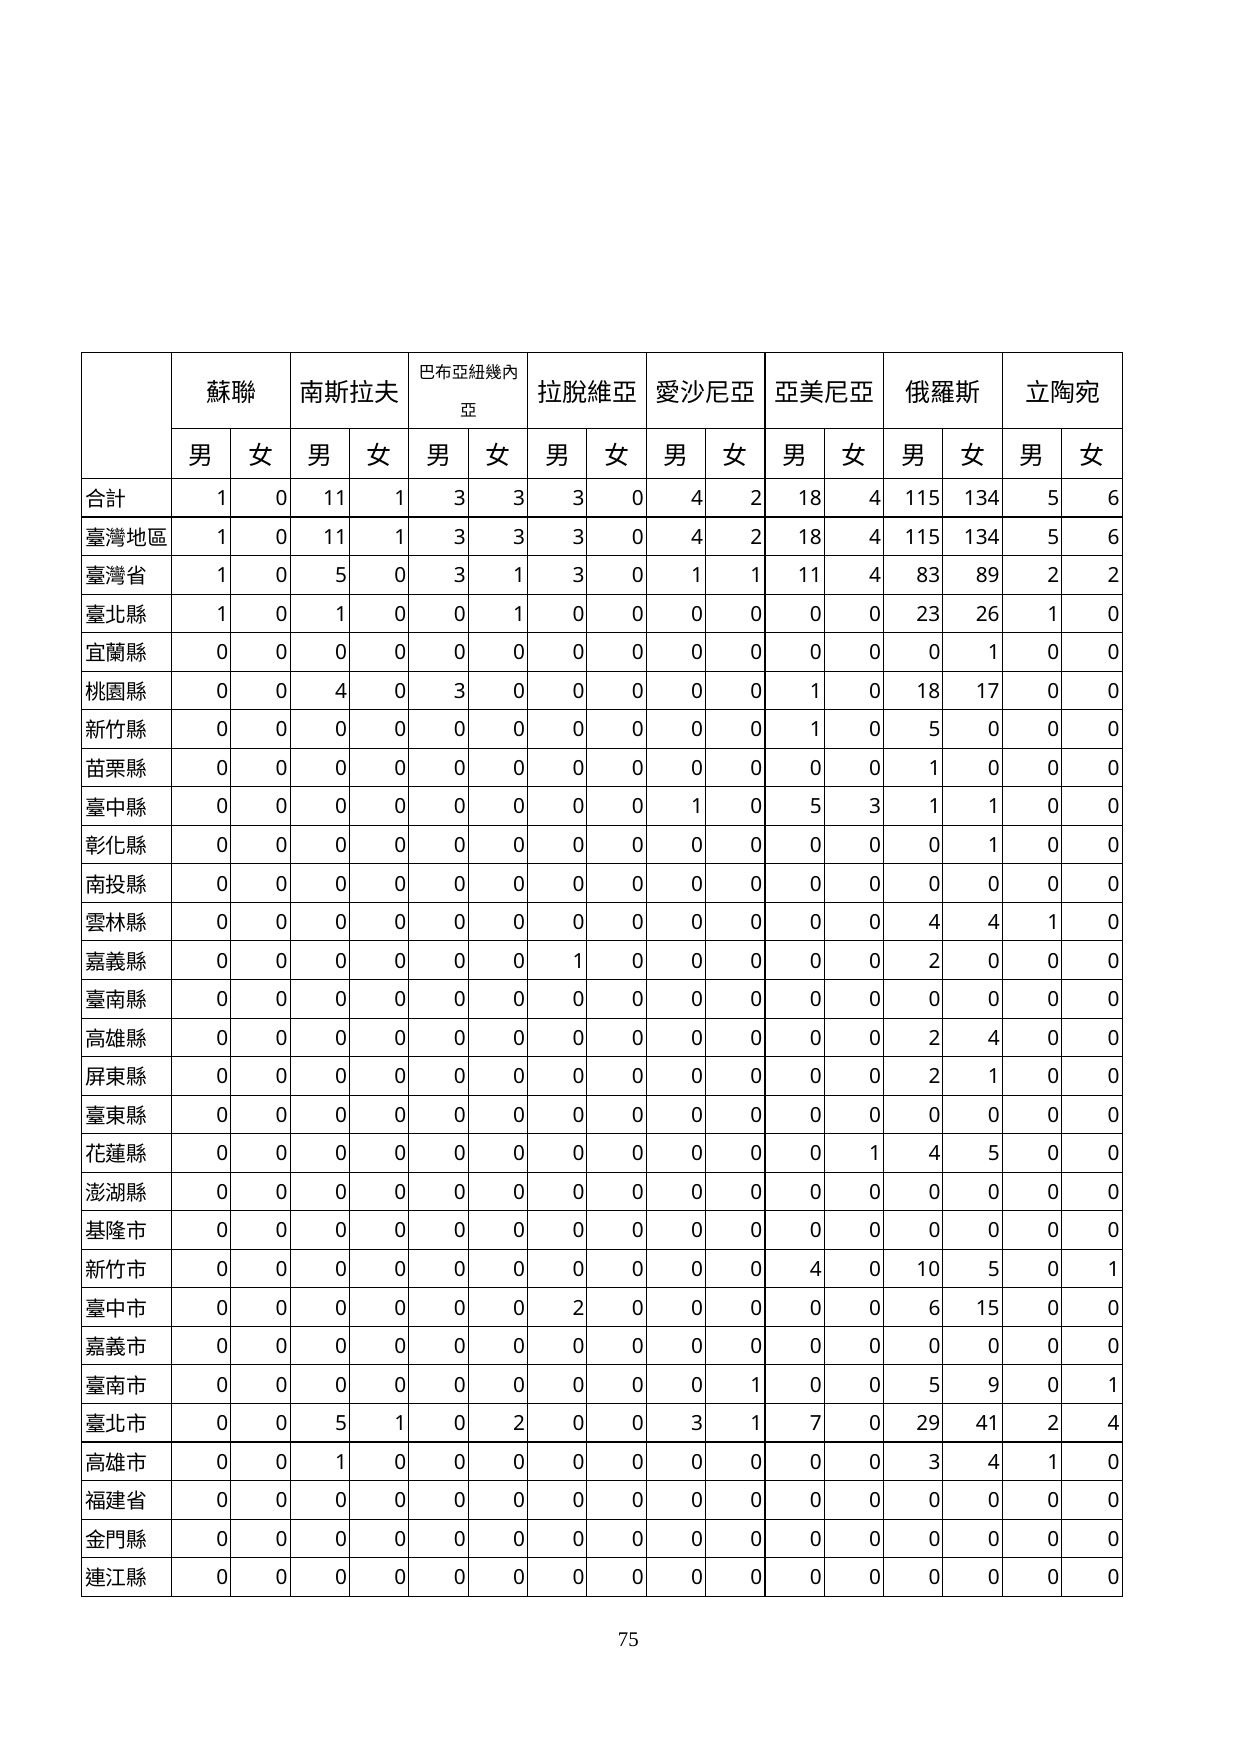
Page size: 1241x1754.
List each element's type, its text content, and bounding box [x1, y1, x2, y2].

table_header 愛沙尼亞 [647, 353, 764, 428]
table_cell 0 [350, 556, 408, 593]
table_cell 0 [172, 1096, 230, 1133]
table_cell 0 [231, 1288, 290, 1326]
table_cell 5 [884, 1365, 942, 1403]
table_cell 1 [172, 556, 230, 593]
table_cell 0 [706, 1558, 764, 1596]
table_cell 18 [766, 518, 824, 555]
table_cell 0 [943, 749, 1002, 786]
table_cell 1 [943, 787, 1002, 825]
table_cell 0 [231, 1481, 290, 1518]
table_cell 0 [469, 1520, 527, 1557]
table_cell 0 [409, 1211, 468, 1249]
table_cell 0 [350, 1096, 408, 1133]
table_cell 0 [825, 1288, 883, 1326]
table_cell 0 [1062, 633, 1122, 671]
table_cell 0 [1003, 1134, 1061, 1172]
table_cell 3 [647, 1404, 705, 1441]
table_cell 0 [647, 595, 705, 632]
table_cell 4 [943, 903, 1002, 940]
table_cell 0 [647, 903, 705, 940]
table_cell 0 [172, 749, 230, 786]
table_cell 宜蘭縣 [82, 633, 171, 671]
table_cell 11 [291, 479, 349, 516]
table_cell 0 [231, 749, 290, 786]
table_cell 嘉義市 [82, 1327, 171, 1364]
table_cell 0 [231, 633, 290, 671]
table_cell 0 [706, 1288, 764, 1326]
table_cell 0 [469, 672, 527, 709]
table_cell 0 [706, 1327, 764, 1364]
table_cell 0 [469, 710, 527, 748]
table_cell 0 [825, 980, 883, 1017]
table_cell 17 [943, 672, 1002, 709]
table_cell 0 [766, 749, 824, 786]
table_cell 0 [1062, 1288, 1122, 1326]
table_cell 1 [943, 633, 1002, 671]
table_cell 0 [587, 1211, 646, 1249]
table_cell 0 [943, 1173, 1002, 1210]
table_cell 0 [528, 1520, 586, 1557]
table_cell 5 [943, 1250, 1002, 1287]
table_cell 0 [647, 1327, 705, 1364]
table_cell 4 [884, 1134, 942, 1172]
table_cell 0 [231, 980, 290, 1017]
table_cell 0 [528, 1481, 586, 1518]
table_cell 0 [587, 1250, 646, 1287]
table_cell 0 [647, 1481, 705, 1518]
table_cell 0 [231, 1327, 290, 1364]
table_cell 0 [766, 941, 824, 979]
table_cell 0 [825, 1558, 883, 1596]
table_cell 0 [825, 1173, 883, 1210]
table_cell 0 [825, 1520, 883, 1557]
table_cell 0 [291, 941, 349, 979]
table_cell 0 [706, 1250, 764, 1287]
table_cell 0 [766, 595, 824, 632]
table_cell 0 [528, 595, 586, 632]
table_cell 0 [825, 1211, 883, 1249]
table_cell 0 [587, 749, 646, 786]
table_cell 0 [1003, 1211, 1061, 1249]
table_cell 0 [469, 633, 527, 671]
table_cell 0 [350, 1173, 408, 1210]
table_cell 3 [528, 518, 586, 555]
table_cell 134 [943, 518, 1002, 555]
table_cell 女 [943, 429, 1002, 478]
table_cell 1 [172, 518, 230, 555]
table_cell 0 [706, 1443, 764, 1480]
table_cell 0 [943, 941, 1002, 979]
table_cell 3 [409, 518, 468, 555]
table_cell 0 [350, 595, 408, 632]
table_cell 2 [884, 1019, 942, 1056]
table_cell 0 [231, 787, 290, 825]
table_cell 0 [825, 1481, 883, 1518]
table_cell 0 [766, 1019, 824, 1056]
table_cell 0 [825, 749, 883, 786]
table_header 蘇聯 [172, 353, 290, 428]
table_cell 0 [825, 1443, 883, 1480]
table_cell 0 [172, 1134, 230, 1172]
table_cell 0 [587, 980, 646, 1017]
table_header 亞美尼亞 [766, 353, 883, 428]
table_cell 0 [291, 633, 349, 671]
table_cell 0 [172, 1250, 230, 1287]
table_cell 0 [1062, 864, 1122, 902]
table_cell 0 [766, 1134, 824, 1172]
table_cell 0 [943, 980, 1002, 1017]
table_cell 0 [172, 1057, 230, 1094]
table_cell 0 [528, 826, 586, 863]
table_cell 0 [528, 1327, 586, 1364]
table_cell 臺中市 [82, 1288, 171, 1326]
table_cell 0 [1062, 672, 1122, 709]
table_cell 0 [943, 710, 1002, 748]
table_cell 0 [1003, 633, 1061, 671]
table_cell 0 [231, 1019, 290, 1056]
table_cell 1 [1003, 903, 1061, 940]
table_cell 23 [884, 595, 942, 632]
table_cell 4 [943, 1443, 1002, 1480]
table_cell 1 [172, 595, 230, 632]
table_cell 4 [291, 672, 349, 709]
table_cell 0 [231, 903, 290, 940]
table_cell 男 [766, 429, 824, 478]
table_cell 0 [291, 1057, 349, 1094]
table_cell 0 [172, 787, 230, 825]
table_cell 0 [1062, 941, 1122, 979]
table_cell 0 [706, 1173, 764, 1210]
table_cell 新竹市 [82, 1250, 171, 1287]
table_cell 1 [943, 826, 1002, 863]
table_cell 0 [1062, 1327, 1122, 1364]
table_cell 0 [647, 1057, 705, 1094]
table_cell 1 [291, 595, 349, 632]
table_cell 0 [766, 1288, 824, 1326]
table_cell 0 [766, 1173, 824, 1210]
table_cell 1 [1062, 1250, 1122, 1287]
table_cell 0 [884, 1520, 942, 1557]
table_cell 0 [647, 1134, 705, 1172]
table_cell 0 [231, 595, 290, 632]
table_cell 0 [469, 1327, 527, 1364]
table_cell 0 [350, 1327, 408, 1364]
table_cell 1 [350, 479, 408, 516]
table_cell 0 [350, 826, 408, 863]
table_cell 18 [766, 479, 824, 516]
table_cell 0 [350, 941, 408, 979]
table_cell 0 [1003, 1096, 1061, 1133]
table_cell 0 [943, 1558, 1002, 1596]
table_cell 0 [350, 633, 408, 671]
table_cell 0 [706, 1134, 764, 1172]
table_cell 0 [1003, 1288, 1061, 1326]
table_cell 0 [291, 1019, 349, 1056]
table_header 拉脫維亞 [528, 353, 646, 428]
table_cell 女 [231, 429, 290, 478]
table_cell 0 [587, 479, 646, 516]
table_cell 0 [409, 980, 468, 1017]
table_cell 0 [1003, 1250, 1061, 1287]
table_cell 11 [291, 518, 349, 555]
table_cell 0 [706, 749, 764, 786]
table_cell 2 [706, 518, 764, 555]
table_cell 男 [291, 429, 349, 478]
table_cell 0 [350, 1250, 408, 1287]
table_cell 0 [528, 633, 586, 671]
table_cell 0 [943, 1520, 1002, 1557]
table_cell 0 [766, 1096, 824, 1133]
table_cell 0 [350, 1211, 408, 1249]
table_cell 0 [172, 1173, 230, 1210]
table_cell 0 [587, 672, 646, 709]
table_cell 3 [409, 556, 468, 593]
table_cell 0 [587, 1558, 646, 1596]
table_cell 福建省 [82, 1481, 171, 1518]
table_cell 0 [231, 1365, 290, 1403]
table_cell 0 [647, 710, 705, 748]
table_cell 0 [231, 1134, 290, 1172]
table_cell 0 [766, 1327, 824, 1364]
table_cell 0 [409, 633, 468, 671]
table_cell 7 [766, 1404, 824, 1441]
table_cell 0 [528, 787, 586, 825]
table_cell 0 [1062, 710, 1122, 748]
table_cell 0 [409, 1365, 468, 1403]
table_cell 0 [469, 980, 527, 1017]
table_cell 0 [409, 903, 468, 940]
table_cell 0 [647, 1019, 705, 1056]
table_cell 0 [231, 710, 290, 748]
table_cell 0 [231, 518, 290, 555]
table_cell 0 [587, 1481, 646, 1518]
table_cell 0 [766, 1443, 824, 1480]
table_cell 0 [1003, 980, 1061, 1017]
table_cell 0 [825, 826, 883, 863]
table_cell 0 [350, 1134, 408, 1172]
table_cell 0 [943, 1327, 1002, 1364]
table_cell 0 [647, 1173, 705, 1210]
table_cell 0 [587, 787, 646, 825]
table_cell 0 [172, 941, 230, 979]
table_cell 0 [706, 710, 764, 748]
table_cell 女 [825, 429, 883, 478]
table_cell 0 [825, 1057, 883, 1094]
table_cell 0 [884, 633, 942, 671]
table_cell 0 [647, 1288, 705, 1326]
table_cell 0 [1062, 1558, 1122, 1596]
table_cell 0 [409, 1520, 468, 1557]
table_cell 0 [291, 1288, 349, 1326]
table_cell 合計 [82, 479, 171, 516]
table_cell 0 [291, 1173, 349, 1210]
table_cell 0 [825, 1096, 883, 1133]
table_cell 1 [350, 518, 408, 555]
table_cell 1 [647, 787, 705, 825]
table_cell 0 [706, 1520, 764, 1557]
table_cell 6 [884, 1288, 942, 1326]
table_cell 連江縣 [82, 1558, 171, 1596]
table_cell 2 [884, 1057, 942, 1094]
table_cell 0 [291, 1096, 349, 1133]
table_cell 臺北縣 [82, 595, 171, 632]
table_cell 6 [1062, 479, 1122, 516]
table_cell 0 [1062, 826, 1122, 863]
table_cell 0 [409, 1250, 468, 1287]
table_header 立陶宛 [1003, 353, 1122, 428]
table_cell 0 [350, 1288, 408, 1326]
table_cell 0 [231, 826, 290, 863]
table_cell 彰化縣 [82, 826, 171, 863]
table_cell 0 [706, 1481, 764, 1518]
table_cell 臺灣省 [82, 556, 171, 593]
table_cell 女 [469, 429, 527, 478]
table_header 南斯拉夫 [291, 353, 408, 428]
table_cell 0 [766, 633, 824, 671]
table_cell 2 [469, 1404, 527, 1441]
table_cell 5 [884, 710, 942, 748]
table_cell 0 [231, 1096, 290, 1133]
table_cell 0 [231, 1211, 290, 1249]
table_cell 0 [647, 980, 705, 1017]
table_cell 女 [350, 429, 408, 478]
table_cell 0 [172, 826, 230, 863]
table_cell 雲林縣 [82, 903, 171, 940]
table_cell 0 [647, 1558, 705, 1596]
table_cell 0 [1062, 787, 1122, 825]
table_cell 0 [172, 1288, 230, 1326]
table_cell 0 [1062, 903, 1122, 940]
table_cell 0 [172, 1443, 230, 1480]
table_cell 0 [1062, 1211, 1122, 1249]
table_cell 男 [884, 429, 942, 478]
table_cell 0 [587, 556, 646, 593]
table_cell 2 [884, 941, 942, 979]
table_cell 0 [825, 1404, 883, 1441]
table_cell 0 [350, 749, 408, 786]
table_cell 3 [825, 787, 883, 825]
table_cell 5 [1003, 479, 1061, 516]
table_cell 0 [825, 1365, 883, 1403]
table_cell 1 [884, 787, 942, 825]
table_cell 0 [172, 864, 230, 902]
table_cell 115 [884, 518, 942, 555]
table_cell 2 [1003, 556, 1061, 593]
table_cell 0 [587, 633, 646, 671]
table_cell 0 [528, 1404, 586, 1441]
table_cell 0 [766, 826, 824, 863]
table_cell 3 [469, 518, 527, 555]
table_cell 0 [350, 1481, 408, 1518]
table_cell 0 [172, 980, 230, 1017]
table_cell 0 [172, 1520, 230, 1557]
table_cell 0 [409, 1096, 468, 1133]
table_cell 0 [587, 518, 646, 555]
table_cell 11 [766, 556, 824, 593]
table_cell 0 [409, 1558, 468, 1596]
table_cell 臺灣地區 [82, 518, 171, 555]
table_cell 0 [825, 941, 883, 979]
table_cell 0 [884, 1558, 942, 1596]
table_cell 0 [647, 941, 705, 979]
table_cell 3 [409, 479, 468, 516]
table_cell 0 [409, 1443, 468, 1480]
table_cell 0 [706, 1019, 764, 1056]
table_cell 0 [1003, 1481, 1061, 1518]
table_cell 1 [943, 1057, 1002, 1094]
table_cell 115 [884, 479, 942, 516]
table_cell 0 [172, 1327, 230, 1364]
table_cell 0 [528, 1558, 586, 1596]
table_cell 0 [587, 1327, 646, 1364]
table_cell 0 [587, 941, 646, 979]
table_cell 0 [172, 1019, 230, 1056]
table_cell 0 [1003, 1057, 1061, 1094]
table_cell 0 [409, 787, 468, 825]
table_cell 0 [825, 672, 883, 709]
table_cell 0 [291, 1365, 349, 1403]
table_cell 0 [587, 1057, 646, 1094]
table_cell 0 [825, 633, 883, 671]
table_cell 0 [528, 1096, 586, 1133]
table_cell 1 [706, 1404, 764, 1441]
table_cell 0 [587, 1134, 646, 1172]
table_cell 0 [469, 1288, 527, 1326]
table_cell 0 [172, 633, 230, 671]
table_cell 0 [231, 1057, 290, 1094]
table_cell 15 [943, 1288, 1002, 1326]
table_cell 0 [528, 672, 586, 709]
table_cell 0 [884, 1211, 942, 1249]
table_cell 0 [706, 1096, 764, 1133]
table_cell 南投縣 [82, 864, 171, 902]
table_cell 0 [647, 1365, 705, 1403]
table_cell 0 [706, 787, 764, 825]
table_cell 0 [350, 903, 408, 940]
table_cell 0 [528, 903, 586, 940]
table_cell 0 [469, 1250, 527, 1287]
table_cell 1 [1003, 595, 1061, 632]
table_cell 0 [647, 1520, 705, 1557]
table_cell 5 [766, 787, 824, 825]
table_cell 0 [587, 710, 646, 748]
table_cell 0 [884, 826, 942, 863]
table_cell 0 [469, 1481, 527, 1518]
table_cell 0 [291, 1250, 349, 1287]
table_cell 女 [1062, 429, 1122, 478]
table_cell 0 [1062, 1134, 1122, 1172]
table_cell 0 [469, 749, 527, 786]
table_cell 0 [291, 826, 349, 863]
table_cell 0 [1003, 864, 1061, 902]
table_cell 18 [884, 672, 942, 709]
table_cell 0 [884, 1481, 942, 1518]
table_cell 0 [172, 672, 230, 709]
table_cell 0 [172, 1481, 230, 1518]
table_cell 9 [943, 1365, 1002, 1403]
table_cell 0 [409, 941, 468, 979]
table_cell 83 [884, 556, 942, 593]
table_cell 0 [528, 1365, 586, 1403]
table_cell 臺東縣 [82, 1096, 171, 1133]
table_cell 0 [943, 1096, 1002, 1133]
table_cell 0 [469, 1443, 527, 1480]
table_cell 4 [766, 1250, 824, 1287]
table_cell 0 [231, 556, 290, 593]
table_cell 0 [1003, 710, 1061, 748]
table_cell 0 [528, 1211, 586, 1249]
table_cell 0 [350, 1365, 408, 1403]
table_cell 0 [587, 1443, 646, 1480]
table_cell 0 [1062, 1443, 1122, 1480]
table_cell 1 [884, 749, 942, 786]
table_cell 0 [469, 1134, 527, 1172]
table_cell 0 [587, 1288, 646, 1326]
table_cell 0 [1003, 941, 1061, 979]
table_cell 桃園縣 [82, 672, 171, 709]
table_cell 0 [528, 1057, 586, 1094]
table_cell 0 [291, 1558, 349, 1596]
table_cell 0 [1062, 1019, 1122, 1056]
table_cell 0 [350, 1558, 408, 1596]
table_cell 0 [350, 672, 408, 709]
table_cell 0 [231, 479, 290, 516]
table_cell 5 [291, 1404, 349, 1441]
table_cell 嘉義縣 [82, 941, 171, 979]
table_cell 0 [469, 941, 527, 979]
table_cell 0 [291, 864, 349, 902]
table_cell 男 [528, 429, 586, 478]
table_cell 0 [766, 1365, 824, 1403]
table_cell 0 [706, 1211, 764, 1249]
table_cell 0 [647, 672, 705, 709]
table_cell 1 [291, 1443, 349, 1480]
table_cell 0 [1003, 1365, 1061, 1403]
table_cell 4 [825, 518, 883, 555]
table_cell 0 [884, 1096, 942, 1133]
table_cell 2 [706, 479, 764, 516]
table_cell 0 [350, 980, 408, 1017]
table_cell 0 [825, 595, 883, 632]
table_cell 0 [469, 1558, 527, 1596]
table_cell 0 [647, 749, 705, 786]
table_header 巴布亞紐幾內亞 [409, 353, 527, 428]
table_cell 1 [766, 672, 824, 709]
table_cell 1 [469, 556, 527, 593]
table_cell 3 [528, 556, 586, 593]
table_cell 5 [1003, 518, 1061, 555]
table_cell 1 [528, 941, 586, 979]
table_cell 1 [469, 595, 527, 632]
table_cell 0 [350, 710, 408, 748]
table_cell 0 [231, 1250, 290, 1287]
table_cell 0 [409, 826, 468, 863]
table_cell 0 [647, 864, 705, 902]
table_cell 0 [706, 595, 764, 632]
table_cell 0 [172, 710, 230, 748]
table_cell 0 [528, 1134, 586, 1172]
table_cell 0 [291, 1327, 349, 1364]
table_cell 0 [1062, 1057, 1122, 1094]
table_cell 0 [231, 1173, 290, 1210]
table_cell 0 [825, 1250, 883, 1287]
table_cell 0 [409, 1327, 468, 1364]
table_cell 0 [172, 1365, 230, 1403]
table_cell 0 [350, 864, 408, 902]
table_cell 3 [884, 1443, 942, 1480]
table_cell 0 [706, 903, 764, 940]
table_cell 高雄縣 [82, 1019, 171, 1056]
table_cell 0 [409, 1404, 468, 1441]
table_cell 0 [172, 1211, 230, 1249]
table_cell 0 [469, 1173, 527, 1210]
table_cell 1 [350, 1404, 408, 1441]
table_cell 0 [884, 1327, 942, 1364]
table_cell 0 [1003, 1558, 1061, 1596]
table_cell 0 [231, 1404, 290, 1441]
table_cell 0 [706, 826, 764, 863]
table_cell 0 [587, 1404, 646, 1441]
table_cell 0 [1003, 787, 1061, 825]
table_cell 5 [291, 556, 349, 593]
table_cell 1 [1062, 1365, 1122, 1403]
table_cell 0 [469, 1057, 527, 1094]
table_cell 0 [1003, 1520, 1061, 1557]
table_cell 0 [587, 903, 646, 940]
table_cell 6 [1062, 518, 1122, 555]
table_cell 0 [350, 1443, 408, 1480]
table_cell 0 [231, 1443, 290, 1480]
table_cell 1 [172, 479, 230, 516]
table_cell 0 [409, 1134, 468, 1172]
table_cell 0 [1003, 1327, 1061, 1364]
table_cell 0 [469, 1365, 527, 1403]
table_cell 0 [409, 864, 468, 902]
table_cell 41 [943, 1404, 1002, 1441]
table_cell 0 [172, 1558, 230, 1596]
table_cell 基隆市 [82, 1211, 171, 1249]
table_cell 0 [469, 864, 527, 902]
table_cell 0 [1062, 980, 1122, 1017]
table_cell 29 [884, 1404, 942, 1441]
table_cell 0 [528, 710, 586, 748]
table_cell 0 [528, 749, 586, 786]
table_cell 0 [172, 1404, 230, 1441]
table_cell 1 [1003, 1443, 1061, 1480]
table_cell 0 [409, 1173, 468, 1210]
table_cell 0 [409, 1057, 468, 1094]
table_cell 0 [1062, 1481, 1122, 1518]
table_header [82, 353, 171, 478]
table_cell 0 [409, 749, 468, 786]
table_cell 0 [291, 1481, 349, 1518]
table_cell 金門縣 [82, 1520, 171, 1557]
table_cell 0 [647, 1096, 705, 1133]
table_cell 26 [943, 595, 1002, 632]
table_cell 0 [766, 980, 824, 1017]
table_cell 134 [943, 479, 1002, 516]
table_cell 0 [528, 1250, 586, 1287]
table_cell 0 [766, 1558, 824, 1596]
table_cell 0 [1003, 749, 1061, 786]
table_cell 0 [647, 1443, 705, 1480]
table_cell 0 [291, 710, 349, 748]
table_cell 1 [647, 556, 705, 593]
table_cell 0 [1003, 1019, 1061, 1056]
table_cell 3 [528, 479, 586, 516]
table_cell 0 [587, 826, 646, 863]
table_cell 花蓮縣 [82, 1134, 171, 1172]
table_cell 0 [291, 787, 349, 825]
table_cell 苗栗縣 [82, 749, 171, 786]
table_cell 男 [409, 429, 468, 478]
table_cell 0 [231, 672, 290, 709]
table_cell 0 [766, 903, 824, 940]
table_cell 0 [291, 980, 349, 1017]
table_cell 2 [1003, 1404, 1061, 1441]
table_cell 0 [884, 980, 942, 1017]
table_cell 4 [825, 479, 883, 516]
table_cell 0 [469, 1211, 527, 1249]
table_cell 0 [1062, 1173, 1122, 1210]
table_cell 0 [291, 1134, 349, 1172]
table_cell 0 [766, 1481, 824, 1518]
table_cell 0 [825, 1327, 883, 1364]
table_cell 1 [825, 1134, 883, 1172]
table_cell 0 [647, 826, 705, 863]
table_cell 89 [943, 556, 1002, 593]
table_cell 0 [1003, 672, 1061, 709]
table_cell 0 [587, 1019, 646, 1056]
table_cell 0 [528, 864, 586, 902]
table_cell 臺南縣 [82, 980, 171, 1017]
table_cell 0 [409, 710, 468, 748]
table_cell 0 [825, 1019, 883, 1056]
table_cell 0 [409, 1288, 468, 1326]
table_cell 4 [1062, 1404, 1122, 1441]
table_cell 0 [1062, 1520, 1122, 1557]
table_cell 0 [409, 1481, 468, 1518]
table_cell 0 [350, 1057, 408, 1094]
table_cell 澎湖縣 [82, 1173, 171, 1210]
table_cell 0 [587, 595, 646, 632]
table_cell 0 [409, 1019, 468, 1056]
table_cell 0 [766, 1211, 824, 1249]
table_cell 1 [706, 556, 764, 593]
table_cell 0 [231, 941, 290, 979]
table_cell 0 [647, 1250, 705, 1287]
table_cell 0 [706, 941, 764, 979]
table_cell 新竹縣 [82, 710, 171, 748]
table_cell 0 [766, 864, 824, 902]
table_cell 0 [231, 1558, 290, 1596]
table_cell 0 [587, 864, 646, 902]
table_cell 0 [766, 1057, 824, 1094]
table_cell 0 [172, 903, 230, 940]
table_cell 0 [350, 1019, 408, 1056]
table_cell 0 [825, 903, 883, 940]
table_cell 0 [528, 980, 586, 1017]
table_cell 4 [647, 479, 705, 516]
table_cell 0 [469, 1096, 527, 1133]
table_cell 0 [943, 1211, 1002, 1249]
table_cell 0 [528, 1173, 586, 1210]
table_cell 0 [350, 787, 408, 825]
table_cell 2 [528, 1288, 586, 1326]
table_cell 男 [1003, 429, 1061, 478]
table_cell 0 [231, 864, 290, 902]
table_cell 臺北市 [82, 1404, 171, 1441]
table_cell 0 [825, 710, 883, 748]
table_cell 1 [766, 710, 824, 748]
table_cell 0 [1062, 749, 1122, 786]
table_cell 臺南市 [82, 1365, 171, 1403]
table_cell 0 [469, 826, 527, 863]
table_cell 高雄市 [82, 1443, 171, 1480]
table_cell 0 [647, 1211, 705, 1249]
table_cell 0 [350, 1520, 408, 1557]
table_header 俄羅斯 [884, 353, 1002, 428]
table_cell 0 [943, 1481, 1002, 1518]
table_cell 0 [587, 1096, 646, 1133]
table_cell 0 [884, 1173, 942, 1210]
table_cell 10 [884, 1250, 942, 1287]
table_cell 4 [647, 518, 705, 555]
table_cell 0 [587, 1365, 646, 1403]
table_cell 0 [943, 864, 1002, 902]
table_cell 男 [647, 429, 705, 478]
table_cell 0 [706, 864, 764, 902]
table_cell 0 [766, 1520, 824, 1557]
table_cell 男 [172, 429, 230, 478]
table_cell 0 [291, 1211, 349, 1249]
table_cell 3 [469, 479, 527, 516]
table_cell 臺中縣 [82, 787, 171, 825]
table_cell 0 [1003, 826, 1061, 863]
table_cell 4 [825, 556, 883, 593]
table_cell 0 [1062, 595, 1122, 632]
table_cell 0 [587, 1173, 646, 1210]
table_cell 女 [706, 429, 764, 478]
table_cell 1 [706, 1365, 764, 1403]
table_cell 0 [528, 1019, 586, 1056]
table_cell 0 [706, 672, 764, 709]
table_cell 0 [706, 633, 764, 671]
table_cell 0 [1003, 1173, 1061, 1210]
table_cell 0 [706, 980, 764, 1017]
table_cell 0 [291, 749, 349, 786]
table_cell 4 [943, 1019, 1002, 1056]
table_cell 0 [409, 595, 468, 632]
table_cell 0 [1062, 1096, 1122, 1133]
table_cell 3 [409, 672, 468, 709]
table_cell 2 [1062, 556, 1122, 593]
table_cell 屏東縣 [82, 1057, 171, 1094]
table_cell 0 [469, 787, 527, 825]
table_cell 女 [587, 429, 646, 478]
table_cell 4 [884, 903, 942, 940]
table_cell 0 [825, 864, 883, 902]
table_cell 0 [706, 1057, 764, 1094]
table_cell 0 [231, 1520, 290, 1557]
table_cell 0 [469, 1019, 527, 1056]
table_cell 0 [647, 633, 705, 671]
table_cell 0 [291, 903, 349, 940]
table_cell 0 [528, 1443, 586, 1480]
table_cell 0 [469, 903, 527, 940]
table_cell 5 [943, 1134, 1002, 1172]
table_cell 0 [587, 1520, 646, 1557]
table_cell 0 [291, 1520, 349, 1557]
table_cell 0 [884, 864, 942, 902]
